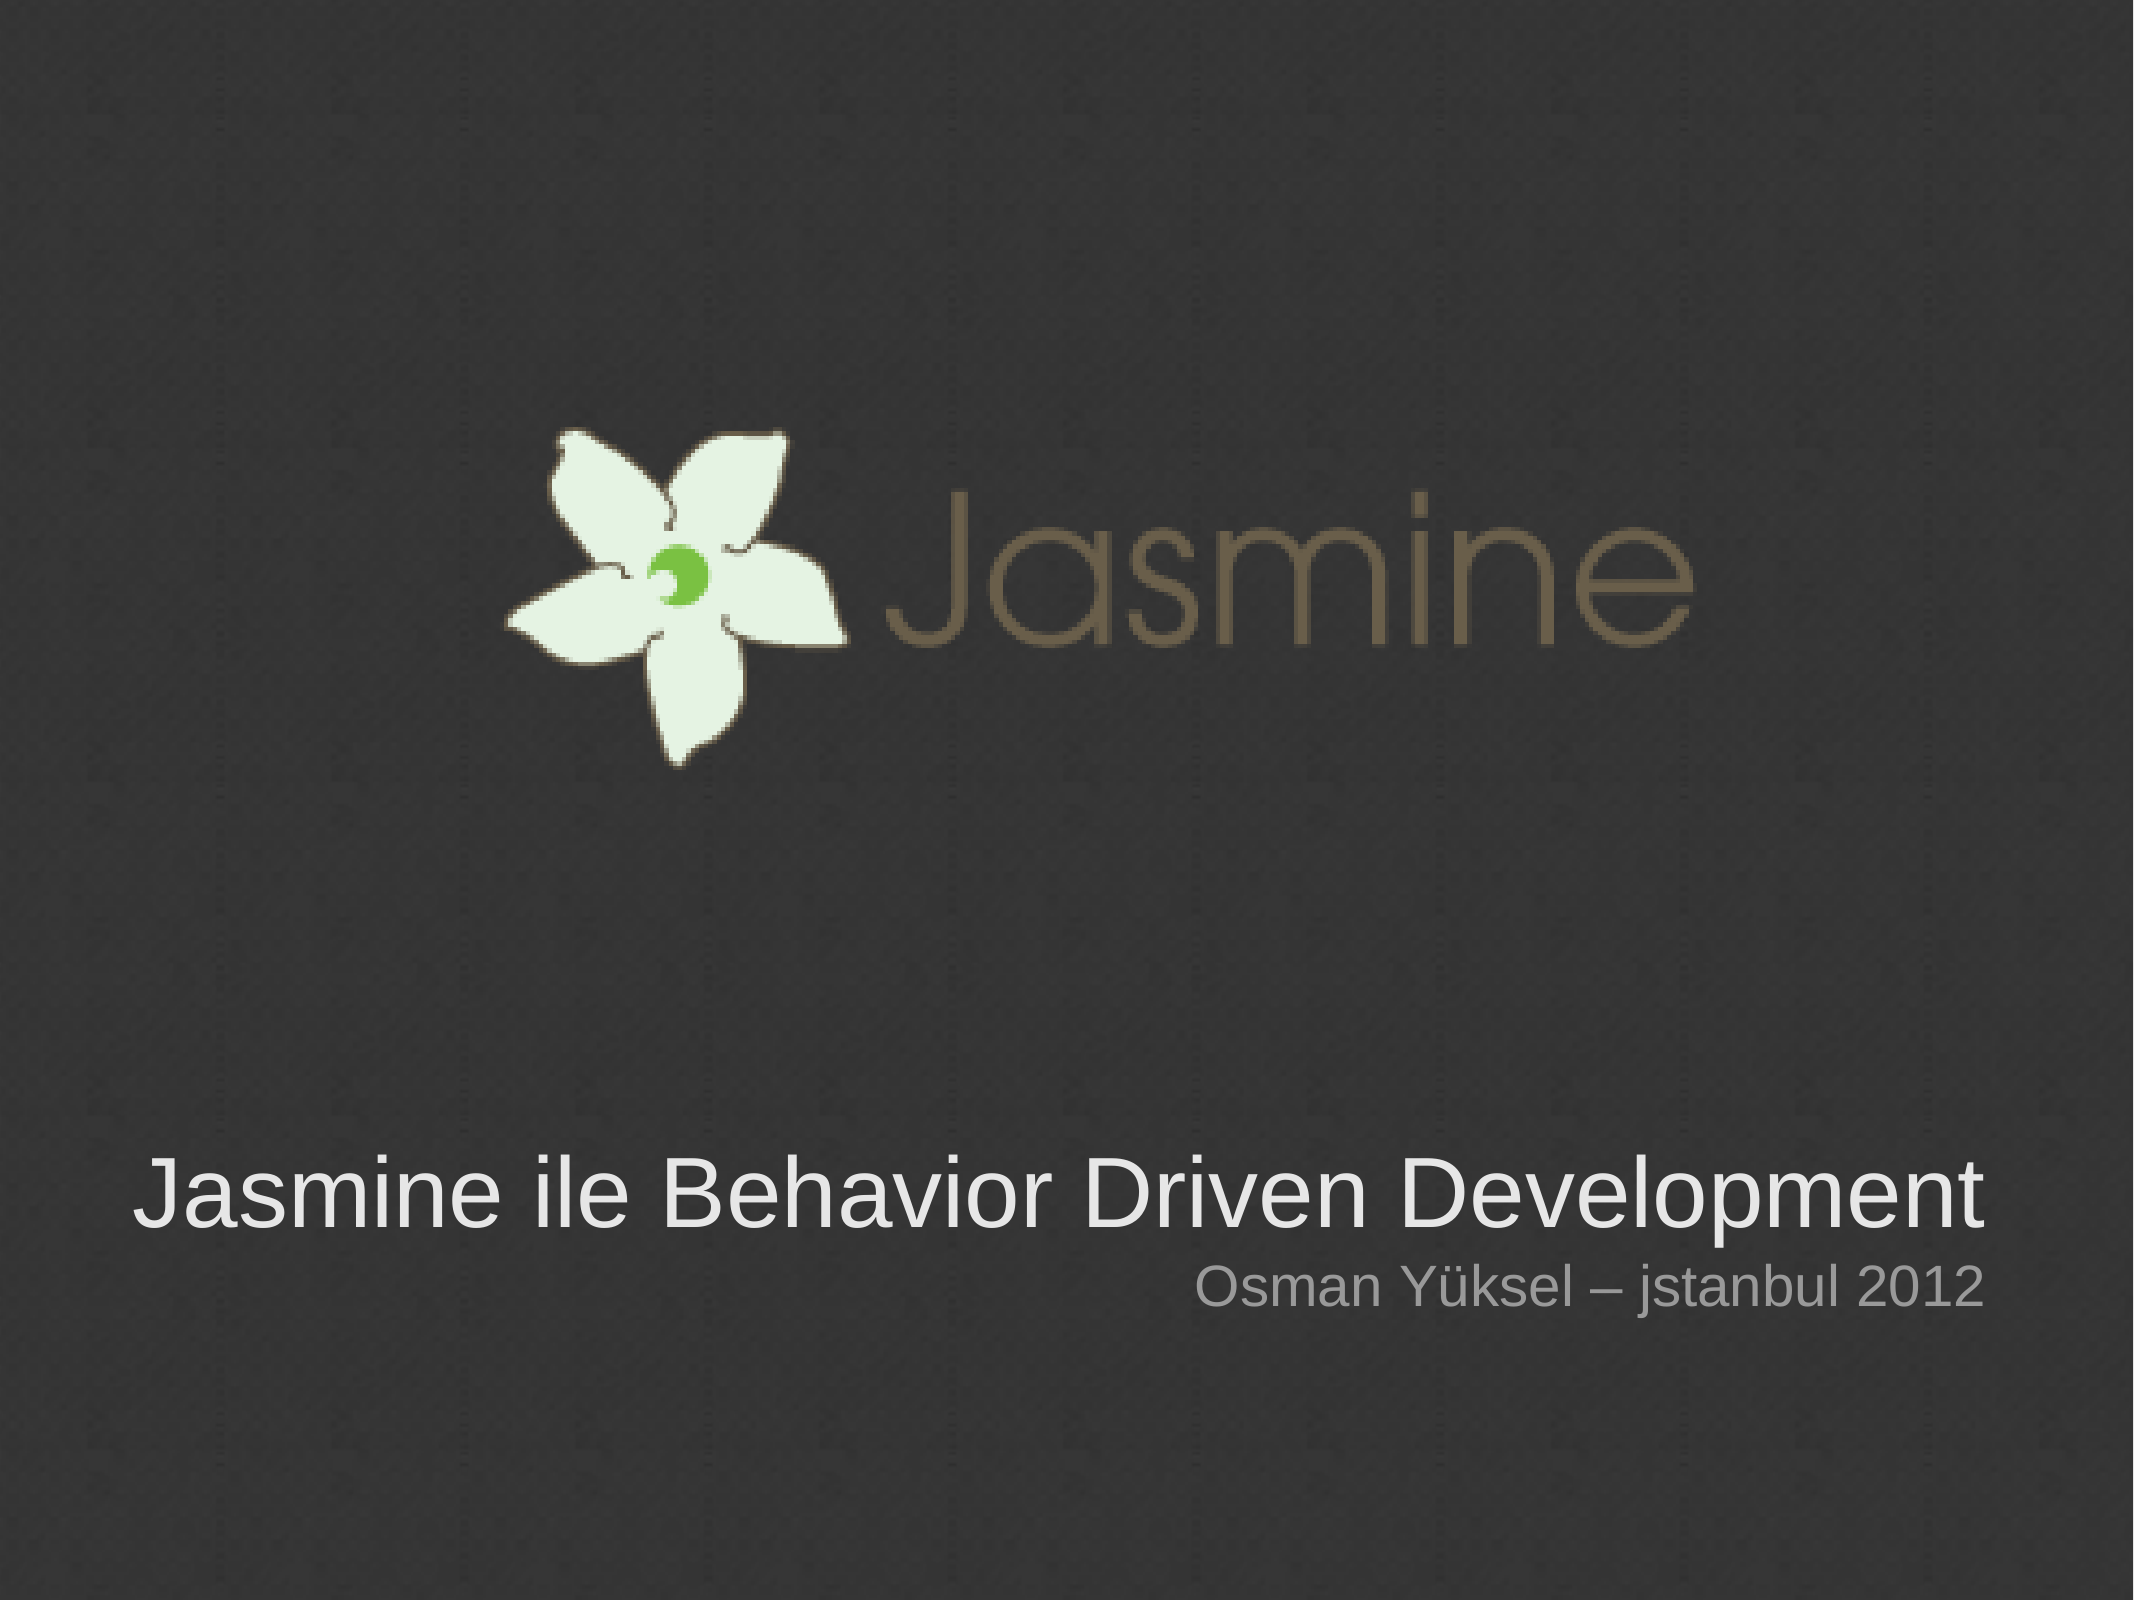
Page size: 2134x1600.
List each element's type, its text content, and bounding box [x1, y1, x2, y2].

text_box Jasmine ile Behavior Driven Development Osman Yüksel – jstanbul 2012 [132, 1127, 1988, 1318]
picture [0, 0, 2134, 1600]
